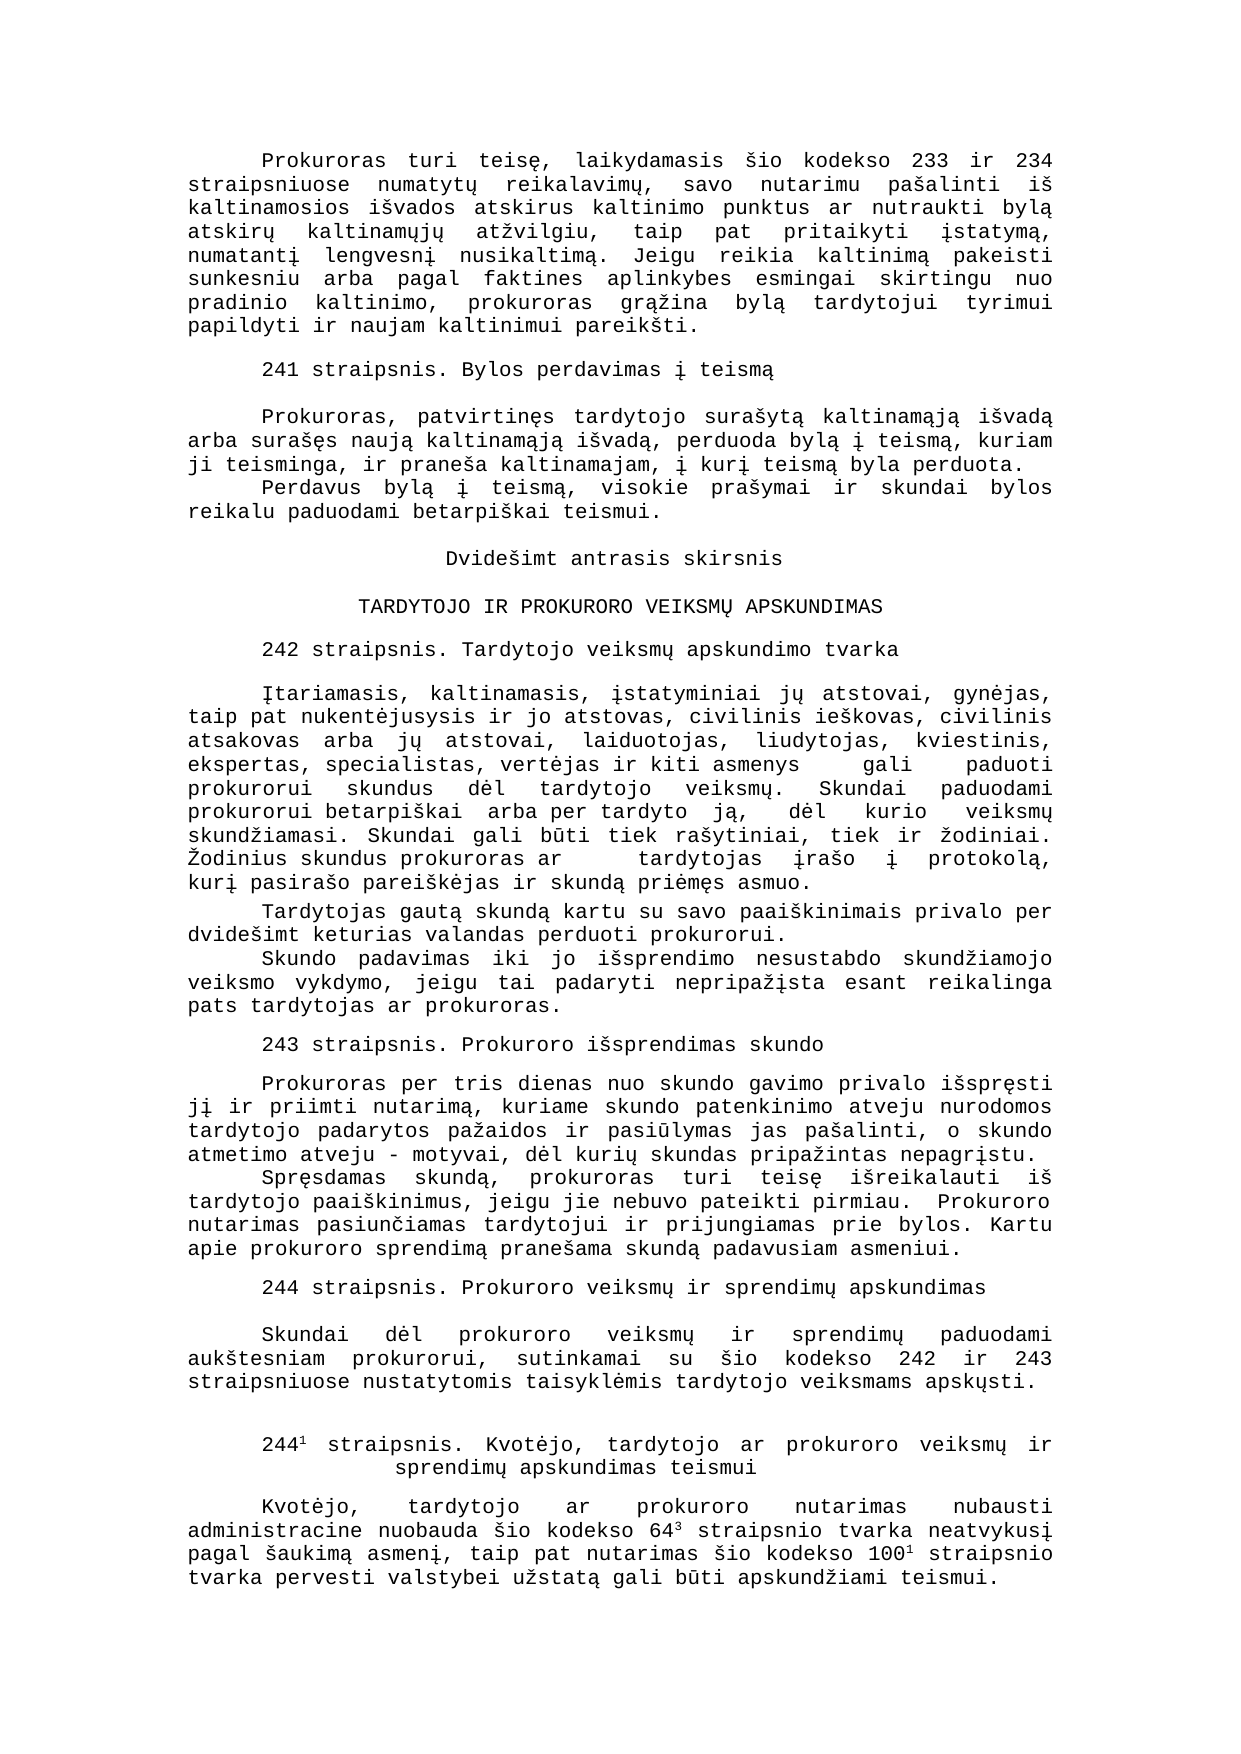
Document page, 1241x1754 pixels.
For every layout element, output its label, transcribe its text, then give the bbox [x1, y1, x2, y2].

text Prokuroras per tris dienas nuo skundo gavimo privalo išspręsti jį ir priimti nutarimą, kuriame skundo patenkinimo atveju nurodomos tardytojo padarytos pažaidos ir pasiūlymas jas pašalinti, o skundo atmetimo atveju - motyvai, dėl kurių skundas pripažintas nepagrįstu. [187, 1073, 1053, 1167]
text Skundai dėl prokuroro veiksmų ir sprendimų paduodami aukštesniam prokurorui, sutinkamai su šio kodekso 242 ir 243 straipsniuose nustatytomis taisyklėmis tardytojo veiksmams apskųsti. [187, 1324, 1053, 1395]
text 241 straipsnis. Bylos perdavimas į teismą [187, 359, 1053, 383]
text Tardytojas gautą skundą kartu su savo paaiškinimais privalo per dvidešimt keturias valandas perduoti prokurorui. [187, 901, 1053, 948]
text 2441 straipsnis. Kvotėjo, tardytojo ar prokuroro veiksmų ir sprendimų apskundimas teismui [261, 1434, 1053, 1481]
text 244 straipsnis. Prokuroro veiksmų ir sprendimų apskundimas [187, 1277, 1053, 1300]
text Dvidešimt antrasis skirsnis [187, 548, 1053, 572]
text Įtariamasis, kaltinamasis, įstatyminiai jų atstovai, gynėjas, taip pat nukentėjusysis ir jo atstovas, civilinis ieškovas, civilinis atsakovas arba jų atstovai, laiduotojas, liudytojas, kviestinis, ekspertas, specialistas, vertėjas ir kiti asmenys gali paduoti prokurorui skundus dėl tardytojo veiksmų. Skundai paduodami prokurorui betarpiškai arba per tardyto ją, dėl kurio veiksmų skundžiamasi. Skundai gali būti tiek rašytiniai, tiek ir žodiniai. Žodinius skundus prokuroras ar tardytojas įrašo į protokolą, kurį pasirašo pareiškėjas ir skundą priėmęs asmuo. [187, 683, 1053, 896]
text Spręsdamas skundą, prokuroras turi teisę išreikalauti iš tardytojo paaiškinimus, jeigu jie nebuvo pateikti pirmiau. Prokuroro nutarimas pasiunčiamas tardytojui ir prijungiamas prie bylos. Kartu apie prokuroro sprendimą pranešama skundą padavusiam asmeniui. [187, 1167, 1053, 1262]
text 243 straipsnis. Prokuroro išsprendimas skundo [187, 1034, 1053, 1058]
text Prokuroras, patvirtinęs tardytojo surašytą kaltinamąją išvadą arba surašęs naują kaltinamąją išvadą, perduoda bylą į teismą, kuriam ji teisminga, ir praneša kaltinamajam, į kurį teismą byla perduota. [187, 406, 1053, 477]
text Perdavus bylą į teismą, visokie prašymai ir skundai bylos reikalu paduodami betarpiškai teismui. [187, 477, 1053, 525]
text TARDYTOJO IR PROKURORO VEIKSMŲ APSKUNDIMAS [187, 596, 1053, 619]
text Prokuroras turi teisę, laikydamasis šio kodekso 233 ir 234 straipsniuose numatytų reikalavimų, savo nutarimu pašalinti iš kaltinamosios išvados atskirus kaltinimo punktus ar nutraukti bylą atskirų kaltinamųjų atžvilgiu, taip pat pritaikyti įstatymą, numatantį lengvesnį nusikaltimą. Jeigu reikia kaltinimą pakeisti sunkesniu arba pagal faktines aplinkybes esmingai skirtingu nuo pradinio kaltinimo, prokuroras grąžina bylą tardytojui tyrimui papildyti ir naujam kaltinimui pareikšti. [187, 150, 1053, 339]
text Skundo padavimas iki jo išsprendimo nesustabdo skundžiamojo veiksmo vykdymo, jeigu tai padaryti nepripažįsta esant reikalinga pats tardytojas ar prokuroras. [187, 948, 1053, 1019]
text Kvotėjo, tardytojo ar prokuroro nutarimas nubausti administracine nuobauda šio kodekso 643 straipsnio tvarka neatvykusį pagal šaukimą asmenį, taip pat nutarimas šio kodekso 1001 straipsnio tvarka pervesti valstybei užstatą gali būti apskundžiami teismui. [187, 1496, 1053, 1591]
text 242 straipsnis. Tardytojo veiksmų apskundimo tvarka [187, 639, 1053, 663]
